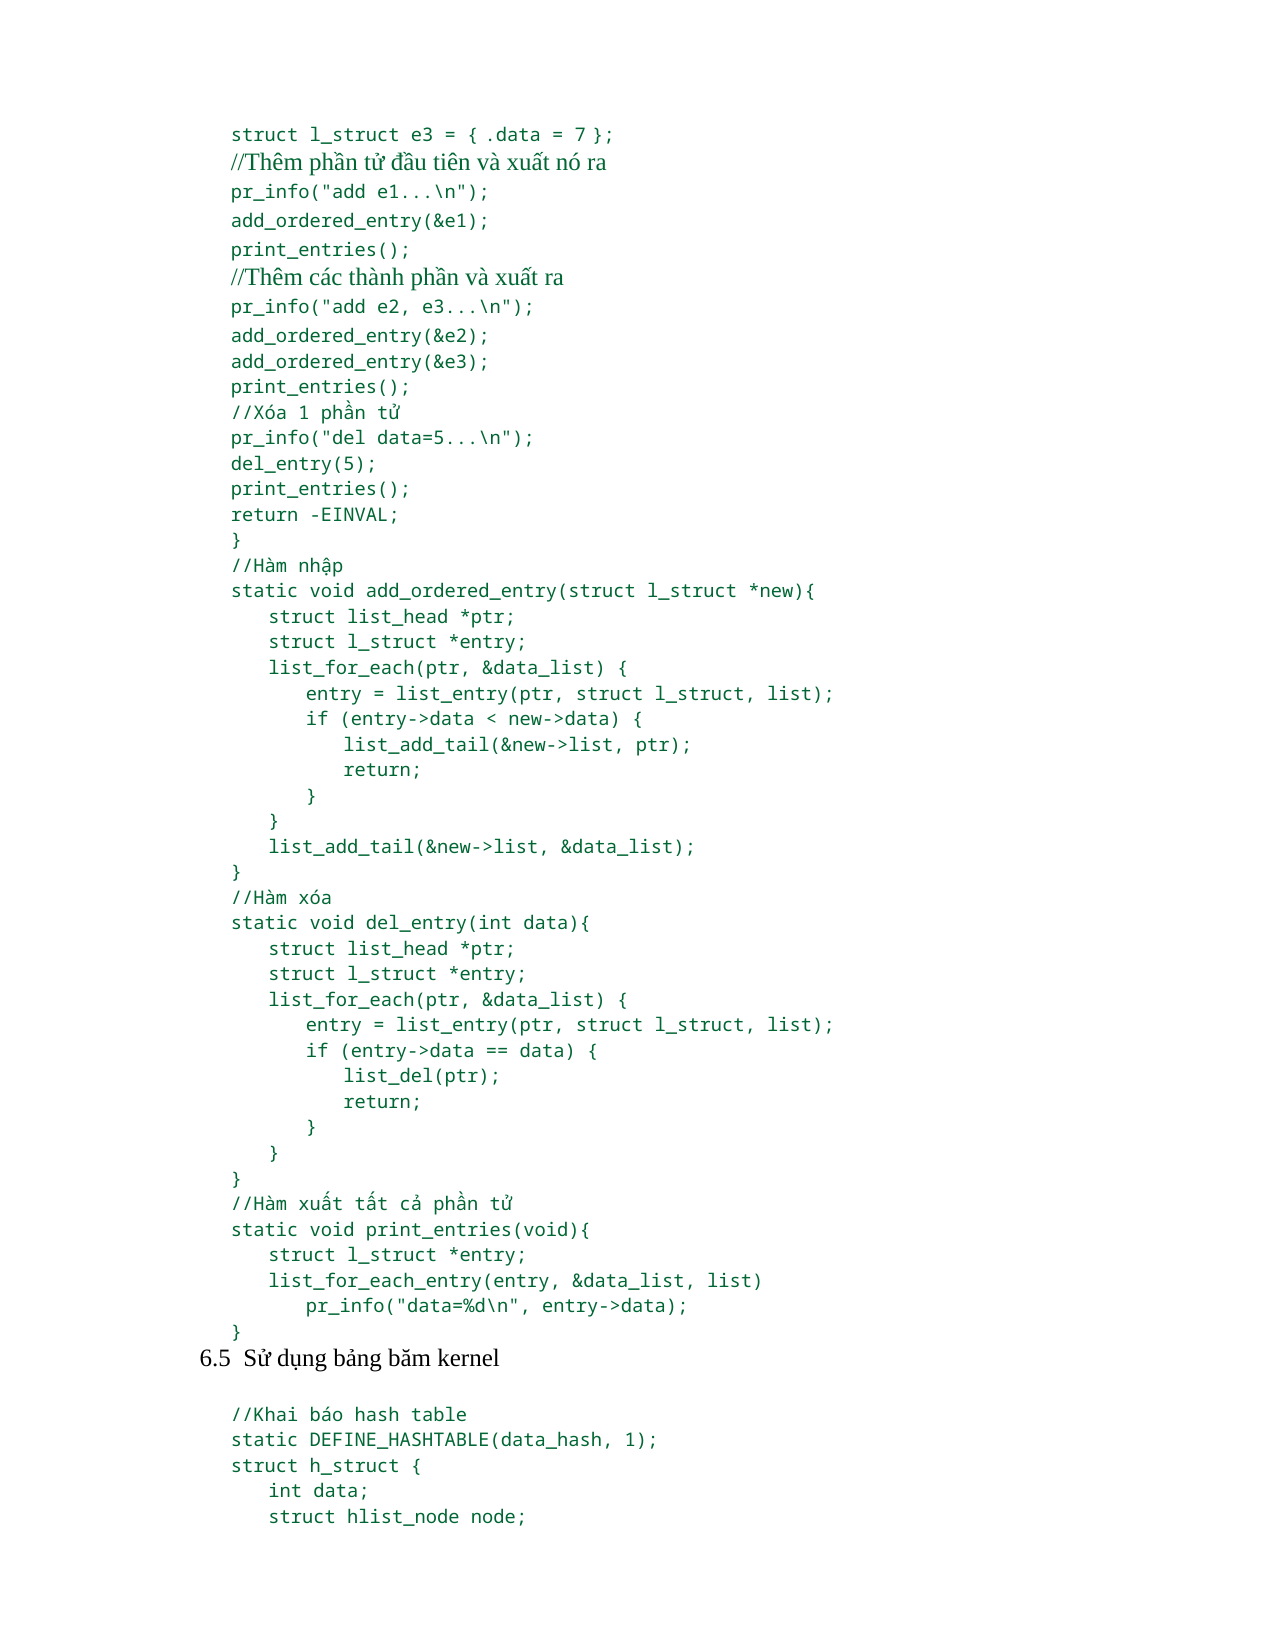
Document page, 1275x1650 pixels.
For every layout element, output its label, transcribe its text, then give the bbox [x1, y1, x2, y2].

list struct list_head *ptr; [231, 935, 1157, 961]
list entry = list_entry(ptr, struct l_struct, list); [268, 1012, 1157, 1037]
list } [268, 782, 1157, 807]
list } [231, 1139, 1157, 1165]
list } [268, 1114, 1157, 1139]
list //Thêm các thành phần và xuất ra [193, 262, 1157, 291]
list return; [306, 756, 1157, 782]
list if (entry->data == data) { [268, 1037, 1157, 1063]
list } [231, 807, 1157, 833]
list struct hlist_node node; [231, 1503, 1157, 1528]
list del_entry(5); [193, 450, 1157, 476]
list struct l_struct *entry; [231, 961, 1157, 986]
list int data; [231, 1477, 1157, 1503]
list list_add_tail(&new->list, ptr); [306, 731, 1157, 756]
list static void del_entry(int data){ [193, 909, 1157, 935]
list return -EINVAL; [193, 501, 1157, 527]
list struct l_struct *entry; [231, 1241, 1157, 1267]
list //Khai báo hash table [193, 1401, 1157, 1426]
list //Hàm nhập [193, 552, 1157, 578]
list pr_info("add e1...\n"); [193, 176, 1157, 204]
list } [193, 1318, 1157, 1343]
list pr_info("add e2, e3...\n"); [193, 291, 1157, 319]
list Sử dụng bảng băm kernel [193, 1343, 1157, 1372]
list //Hàm xóa [193, 884, 1157, 909]
list } [193, 527, 1157, 552]
list return; [306, 1088, 1157, 1114]
list add_ordered_entry(&e3); [193, 348, 1157, 374]
list //Thêm phần tử đầu tiên và xuất nó ra [193, 147, 1157, 176]
list pr_info("del data=5...\n"); [193, 425, 1157, 450]
list static void print_entries(void){ [193, 1216, 1157, 1241]
list struct list_head *ptr; [231, 603, 1157, 629]
list struct l_struct e3 = { .data = 7 }; [193, 118, 1157, 147]
list //Hàm xuất tất cả phần tử [193, 1190, 1157, 1216]
list if (entry->data < new->data) { [268, 705, 1157, 731]
list list_add_tail(&new->list, &data_list); [231, 833, 1157, 858]
list list_for_each_entry(entry, &data_list, list) [231, 1267, 1157, 1292]
list } [193, 858, 1157, 884]
list print_entries(); [193, 476, 1157, 501]
list } [193, 1165, 1157, 1190]
list pr_info("data=%d\n", entry->data); [268, 1292, 1157, 1318]
list //Xóa 1 phần tử [193, 399, 1157, 425]
list static DEFINE_HASHTABLE(data_hash, 1); [193, 1426, 1157, 1452]
list struct h_struct { [193, 1452, 1157, 1477]
list print_entries(); [193, 233, 1157, 262]
list add_ordered_entry(&e2); [193, 319, 1157, 348]
list entry = list_entry(ptr, struct l_struct, list); [268, 680, 1157, 705]
list list_for_each(ptr, &data_list) { [231, 986, 1157, 1012]
list struct l_struct *entry; [231, 629, 1157, 654]
list list_for_each(ptr, &data_list) { [231, 654, 1157, 680]
list static void add_ordered_entry(struct l_struct *new){ [193, 578, 1157, 603]
list add_ordered_entry(&e1); [193, 204, 1157, 233]
list list_del(ptr); [306, 1063, 1157, 1088]
list print_entries(); [193, 374, 1157, 399]
